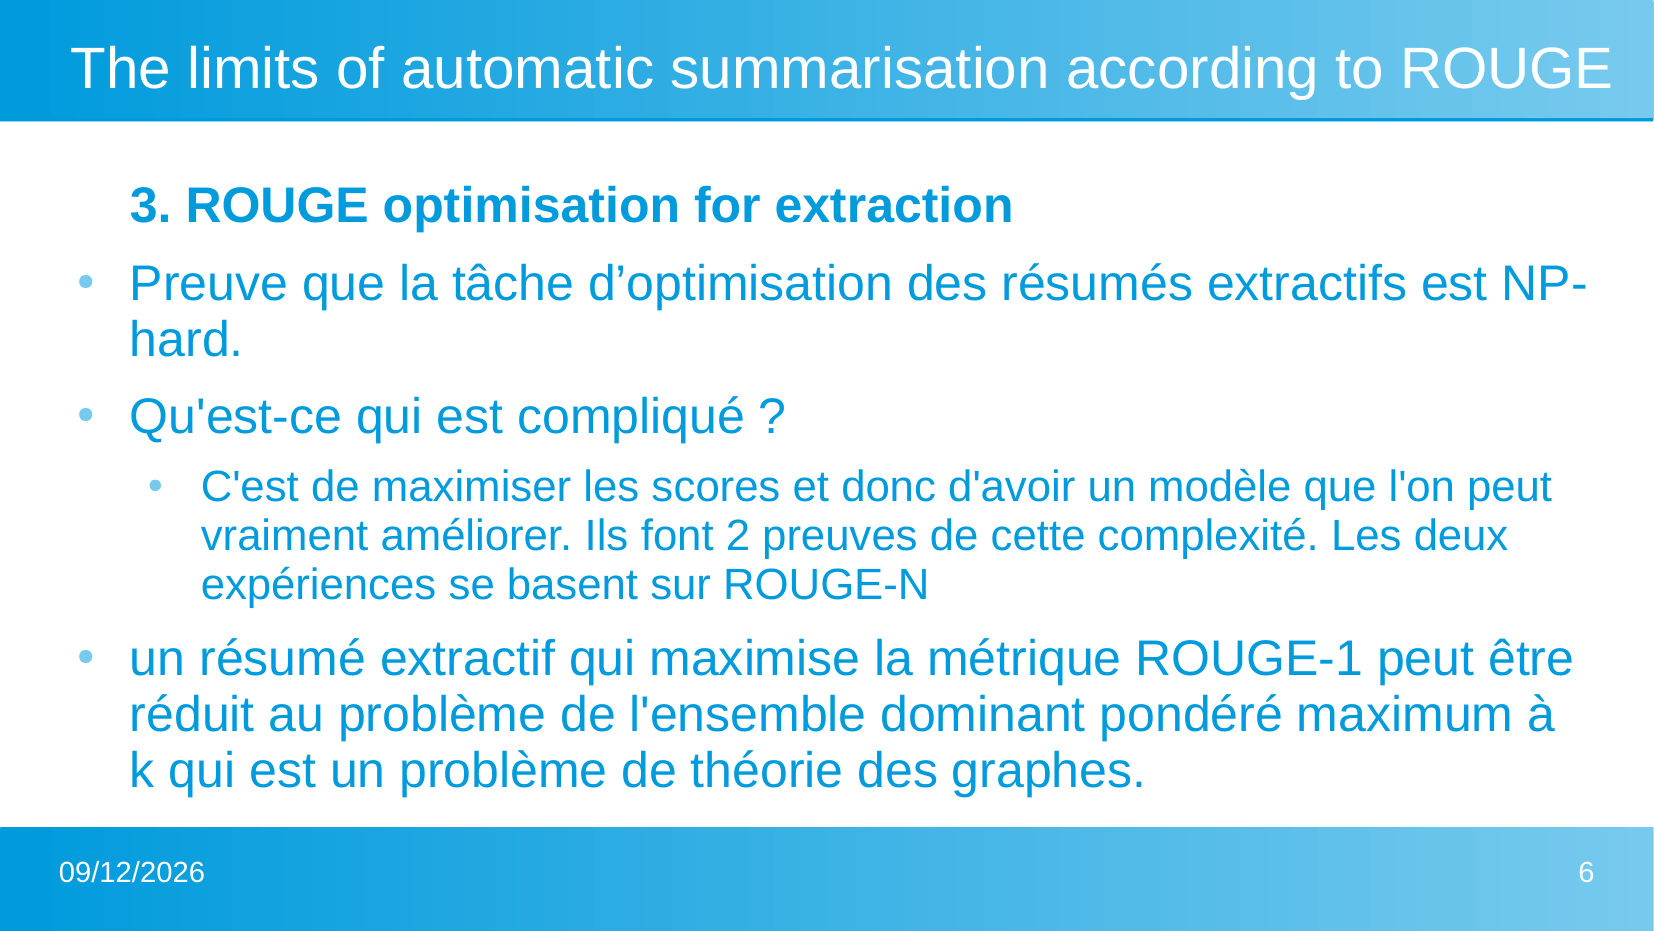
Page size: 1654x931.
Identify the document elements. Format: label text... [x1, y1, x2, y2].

list 3. ROUGE optimisation for extraction Preuve que la tâche d’optimisation des résumés extractifs est NP-hard. Qu'est-ce qui est compliqué ? C'est de maximiser les scores et donc d'avoir un modèle que l'on peut vraiment améliorer. Ils font 2 preuves de cette complexité. Les deux expériences se basent sur ROUGE-N un résumé extractif qui maximise la métrique ROUGE-1 peut être réduit au problème de l'ensemble dominant pondéré maximum à k qui est un problème de théorie des graphes. [59, 177, 1595, 768]
title The limits of automatic summarisation according to ROUGE [0, 3, 1654, 134]
